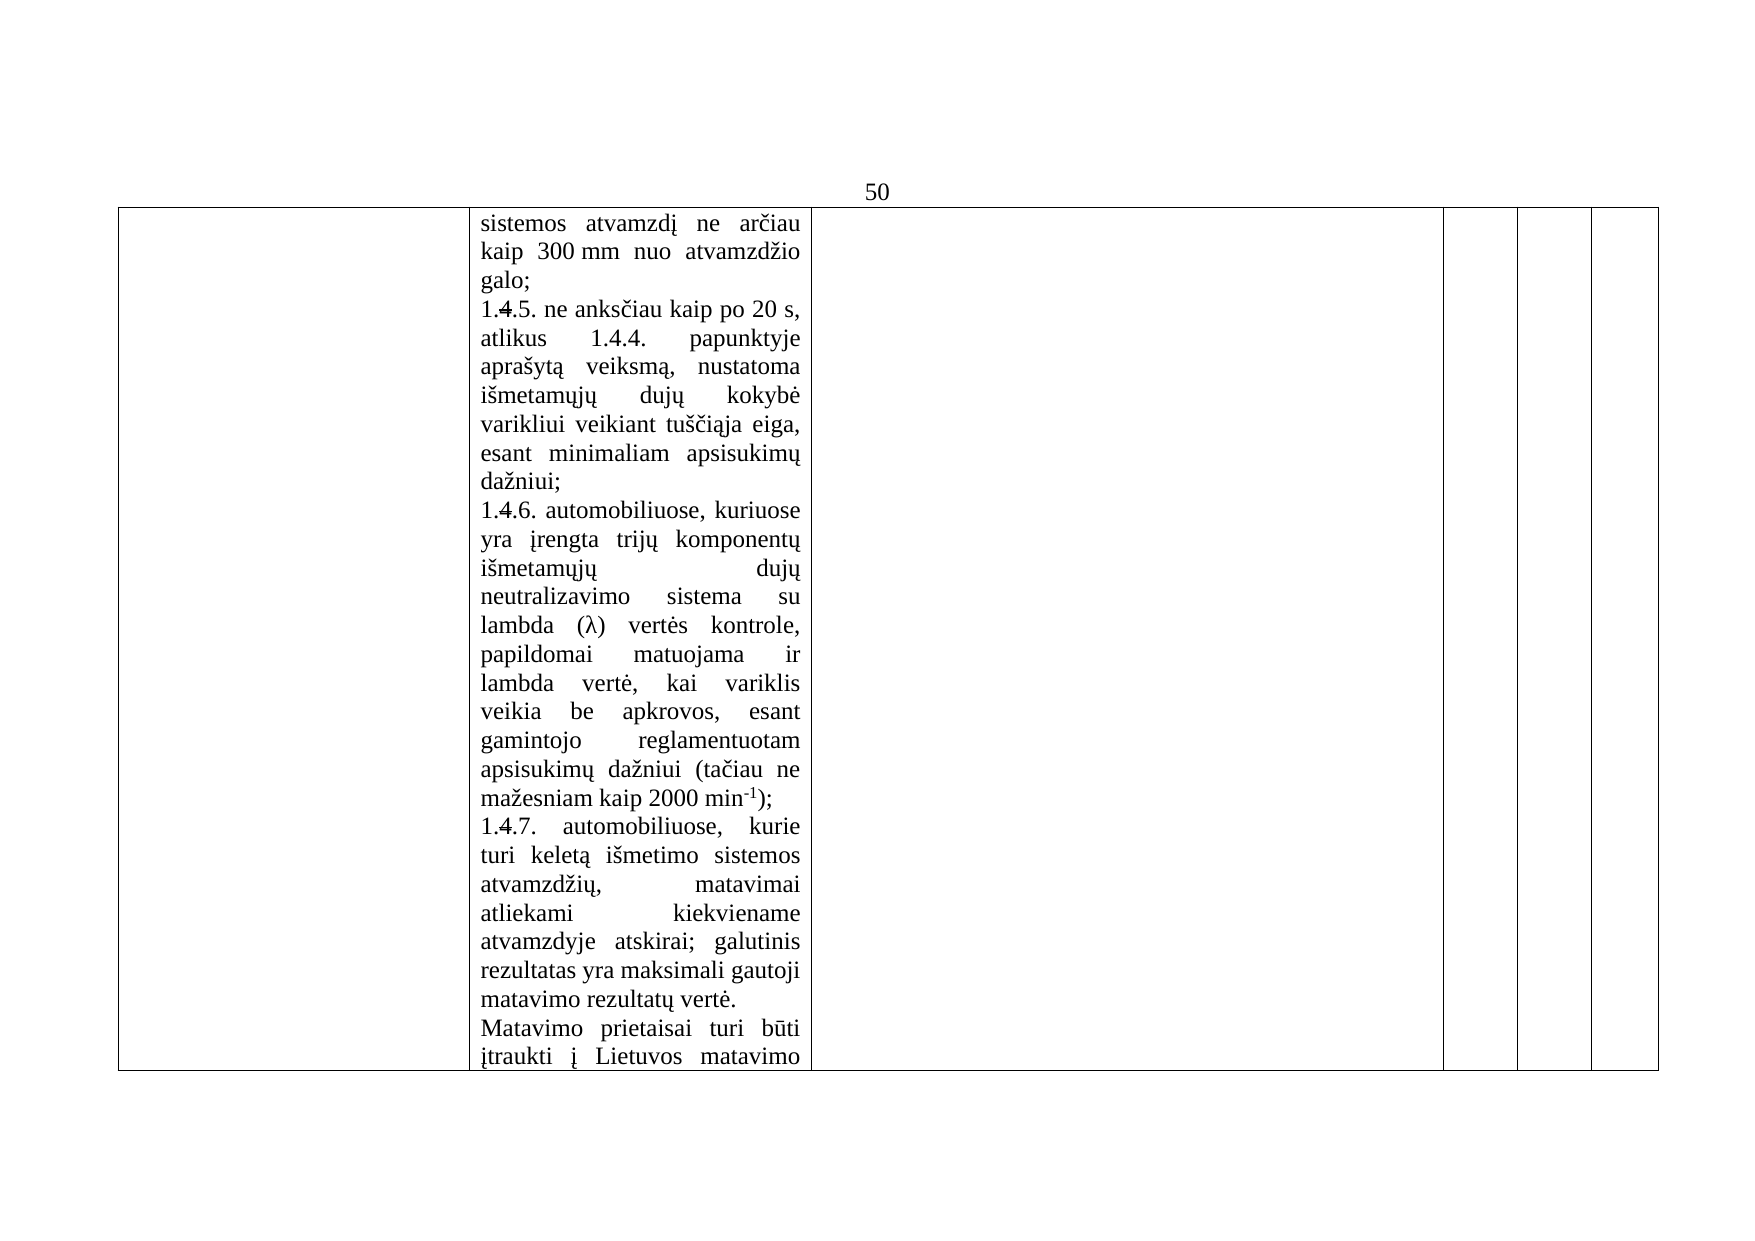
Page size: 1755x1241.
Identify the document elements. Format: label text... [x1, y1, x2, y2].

table_cell [812, 208, 1443, 1070]
table_cell [1518, 208, 1591, 1070]
table_cell [119, 208, 469, 1070]
table_cell [1444, 208, 1517, 1070]
table_cell [1592, 208, 1658, 1070]
table_cell sistemos atvamzdį ne arčiau kaip 300 mm nuo atvamzdžio galo; 1.4.5. ne anksčiau kaip po 20 s, atlikus 1.4.4. papunktyje aprašytą veiksmą, nustatoma išmetamųjų dujų kokybė varikliui veikiant tuščiąja eiga, esant minimaliam apsisukimų dažniui; 1.4.6. automobiliuose, kuriuose yra įrengta trijų komponentų išmetamųjų dujų neutralizavimo sistema su lambda (λ) vertės kontrole, papildomai matuojama ir lambda vertė, kai variklis veikia be apkrovos, esant gamintojo reglamentuotam apsisukimų dažniui (tačiau ne mažesniam kaip 2000 min-1); 1.4.7. automobiliuose, kurie turi keletą išmetimo sistemos atvamzdžių, matavimai atliekami kiekviename atvamzdyje atskirai; galutinis rezultatas yra maksimali gautoji matavimo rezultatų vertė. Matavimo prietaisai turi būti įtraukti į Lietuvos matavimo [470, 208, 811, 1070]
